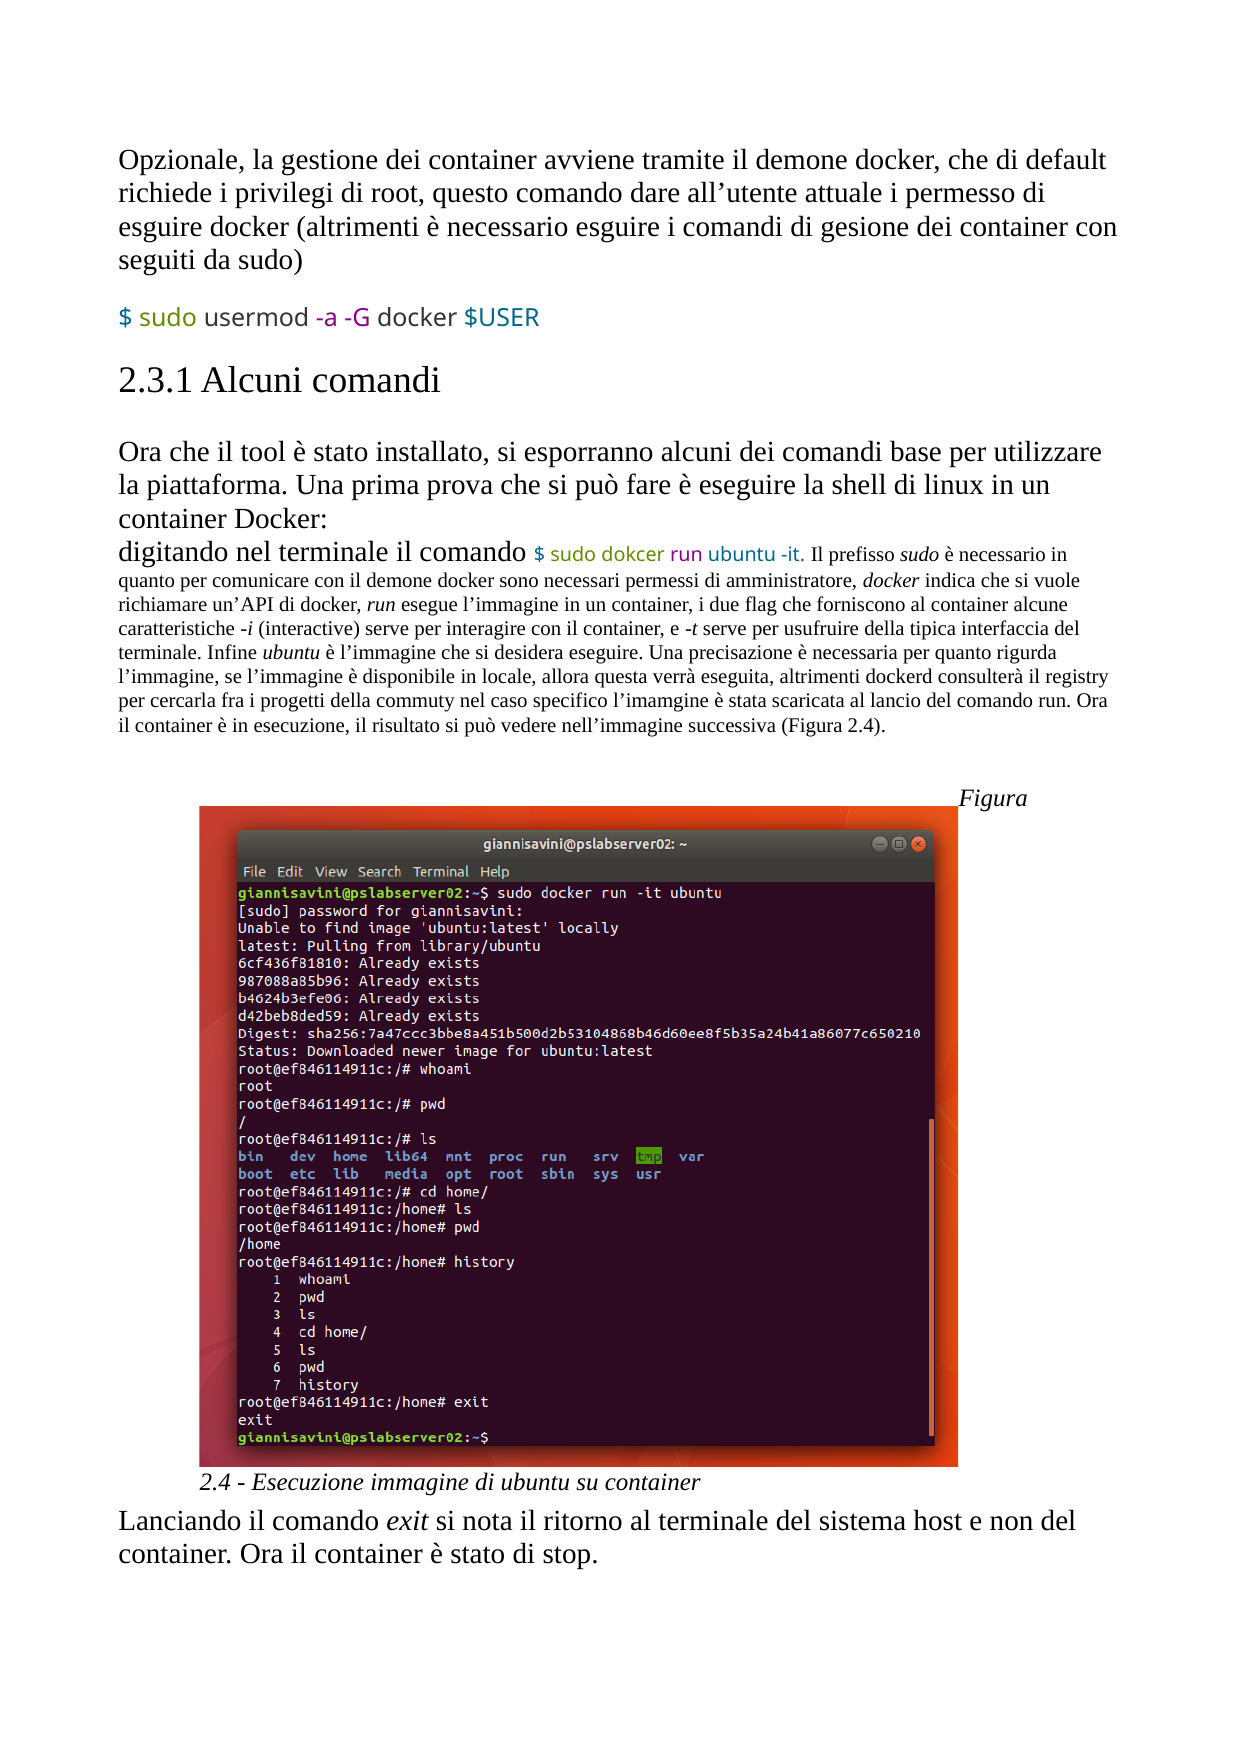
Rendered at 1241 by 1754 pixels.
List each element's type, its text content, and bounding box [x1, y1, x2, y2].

text Lanciando il comando exit si nota il ritorno al terminale del sistema host e non del container. Ora il container è stato di stop. [118, 827, 1122, 1570]
text digitando nel terminale il comando $ sudo dokcer run ubuntu -it. Il prefisso sudo è necessario in quanto per comunicare con il demone docker sono necessari permessi di amministratore, docker indica che si vuole richiamare un’API di docker, run esegue l’immagine in un container, i due flag che forniscono al container alcune caratteristiche -i (interactive) serve per interagire con il container, e -t serve per usufruire della tipica interfaccia del terminale. Infine ubuntu è l’immagine che si desidera eseguire. Una precisazione è necessaria per quanto rigurda l’immagine, se l’immagine è disponibile in locale, allora questa verrà eseguita, altrimenti dockerd consulterà il registry per cercarla fra i progetti della commuty nel caso specifico l’imamgine è stata scaricata al lancio del comando run. Ora il container è in esecuzione, il risultato si può vedere nell’immagine successiva (Figura 2.4). [118, 534, 1122, 737]
text 2.3.1 Alcuni comandi [118, 357, 1122, 400]
text $ sudo usermod -a -G docker $USER [118, 299, 1122, 334]
text Opzionale, la gestione dei container avviene tramite il demone docker, che di default richiede i privilegi di root, questo comando dare all’utente attuale i permesso di esguire docker (altrimenti è necessario esguire i comandi di gesione dei container con seguiti da sudo) [118, 142, 1122, 276]
text Ora che il tool è stato installato, si esporranno alcuni dei comandi base per utilizzare la piattaforma. Una prima prova che si può fare è eseguire la shell di linux in un container Docker: [118, 434, 1122, 534]
text Figura 2.4 - Esecuzione immagine di ubuntu su container [199, 783, 1041, 1496]
